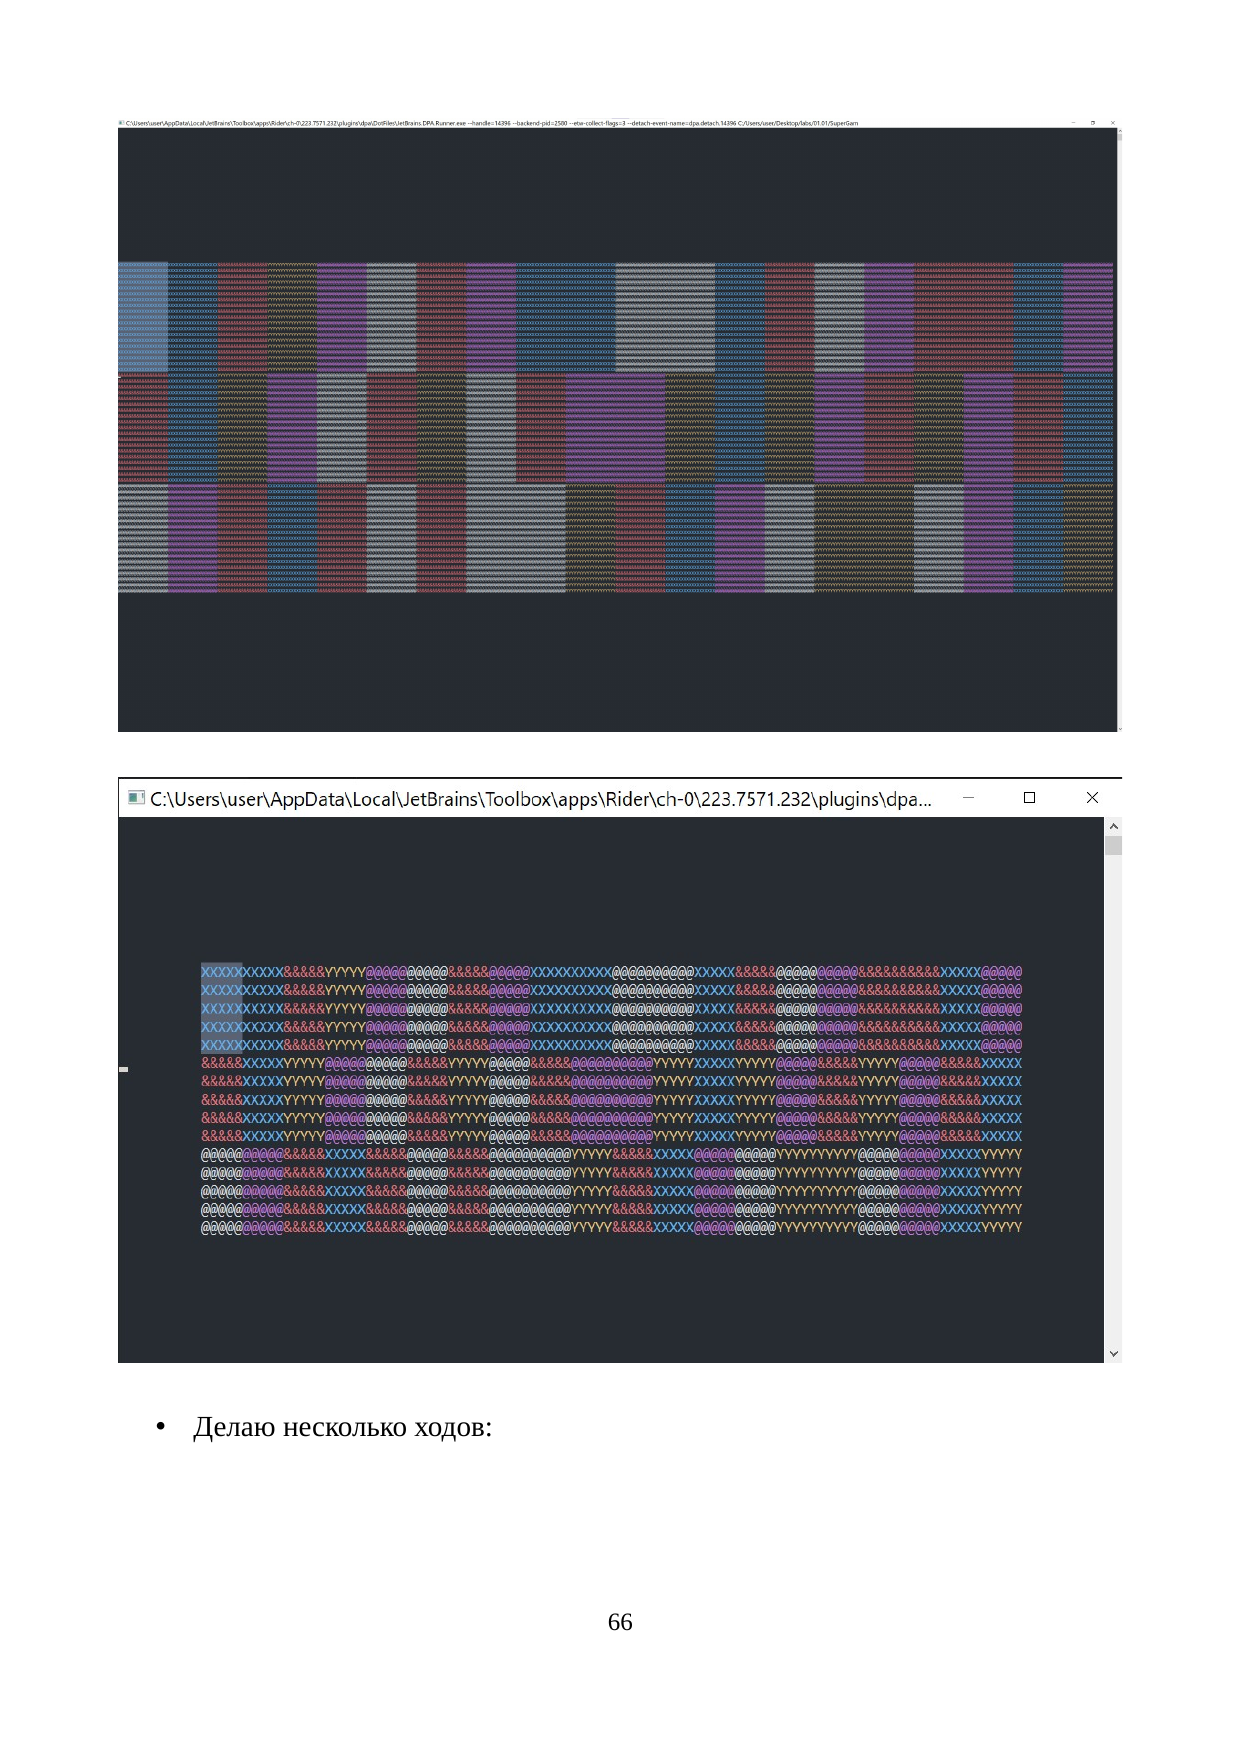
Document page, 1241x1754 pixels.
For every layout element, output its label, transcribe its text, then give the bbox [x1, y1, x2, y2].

picture [118, 777, 1123, 1363]
picture [118, 118, 1123, 732]
list Делаю несколько ходов: [156, 1409, 1122, 1443]
